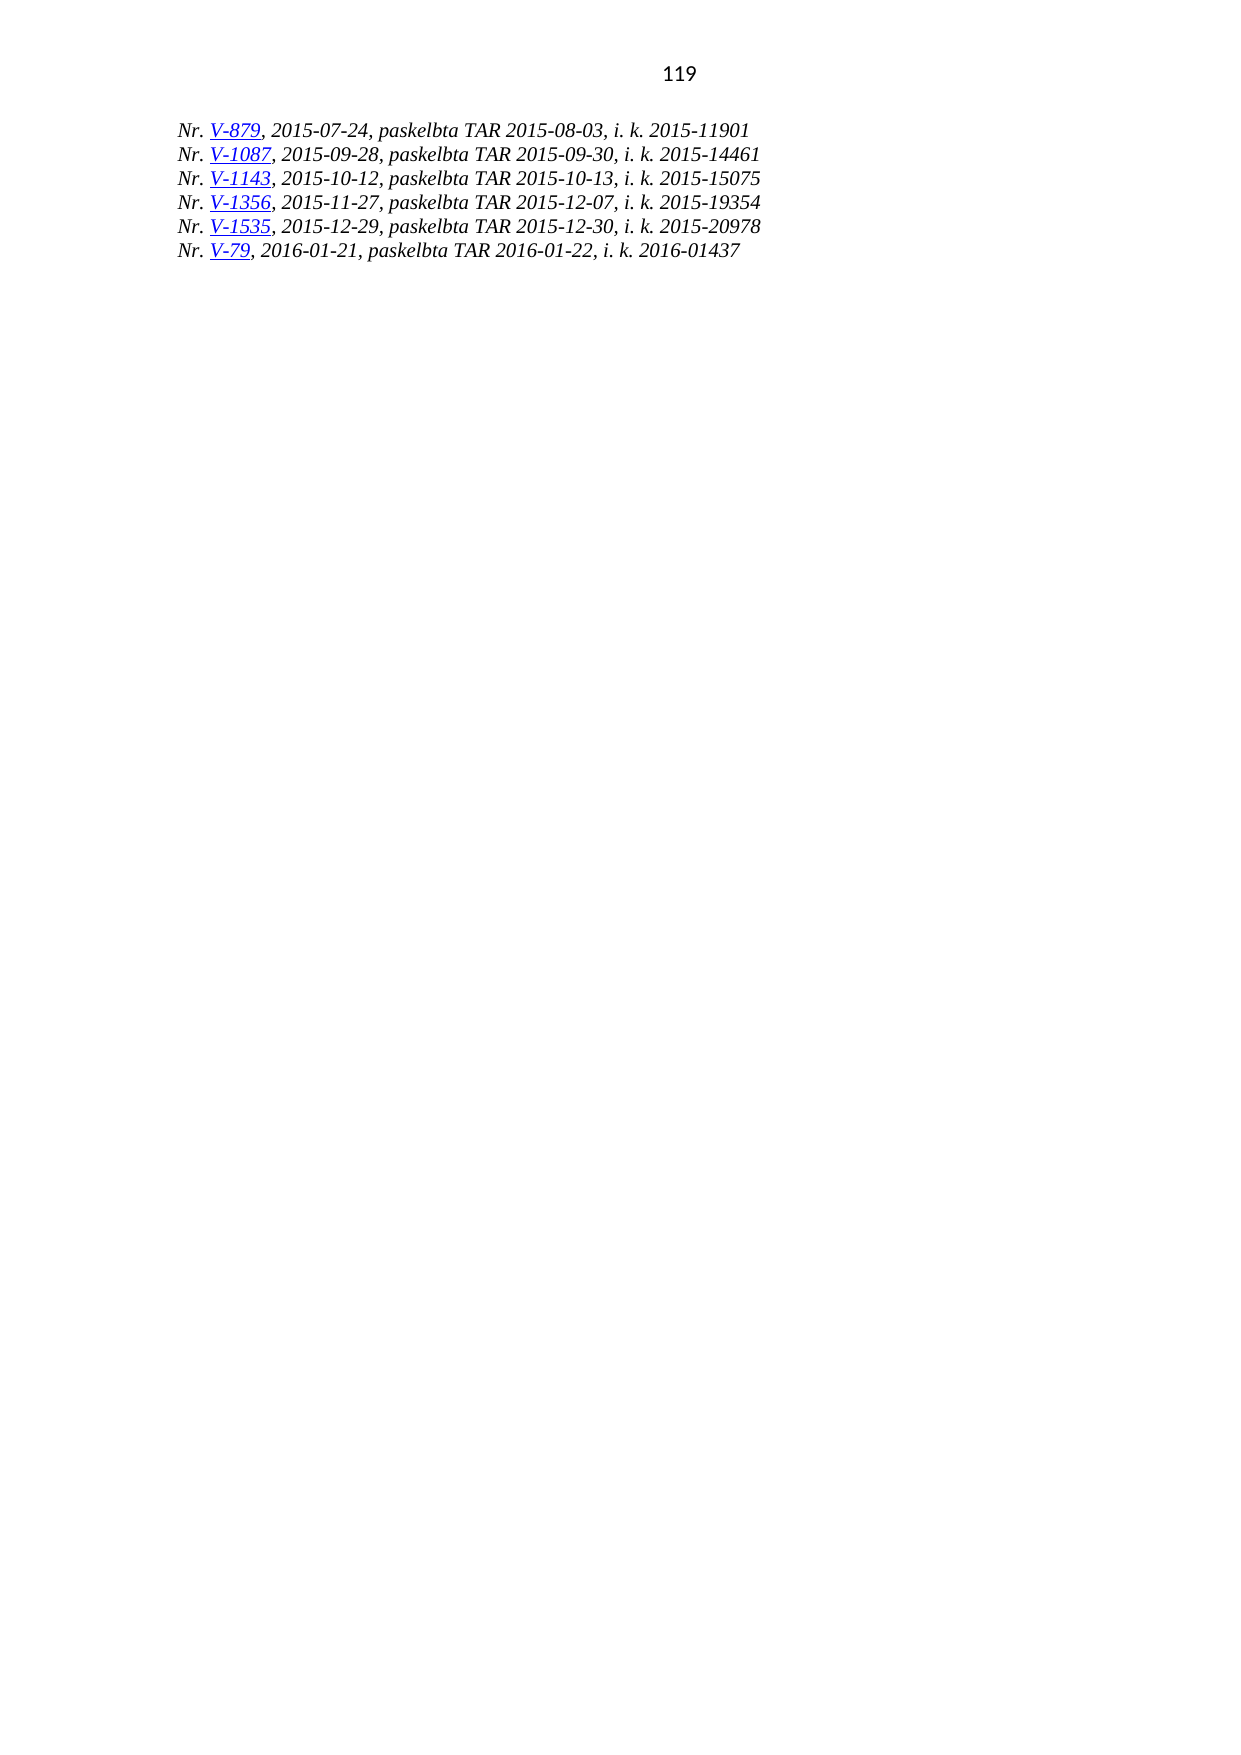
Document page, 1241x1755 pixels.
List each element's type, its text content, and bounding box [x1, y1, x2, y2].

text Nr. V-1356, 2015-11-27, paskelbta TAR 2015-12-07, i. k. 2015-19354 [177, 190, 1181, 214]
text Nr. V-1143, 2015-10-12, paskelbta TAR 2015-10-13, i. k. 2015-15075 [177, 166, 1181, 190]
text Nr. V-79, 2016-01-21, paskelbta TAR 2016-01-22, i. k. 2016-01437 [177, 238, 1181, 262]
text Nr. V-1535, 2015-12-29, paskelbta TAR 2015-12-30, i. k. 2015-20978 [177, 214, 1181, 238]
text Nr. V-879, 2015-07-24, paskelbta TAR 2015-08-03, i. k. 2015-11901 [177, 118, 1181, 142]
text Nr. V-1087, 2015-09-28, paskelbta TAR 2015-09-30, i. k. 2015-14461 [177, 142, 1181, 166]
